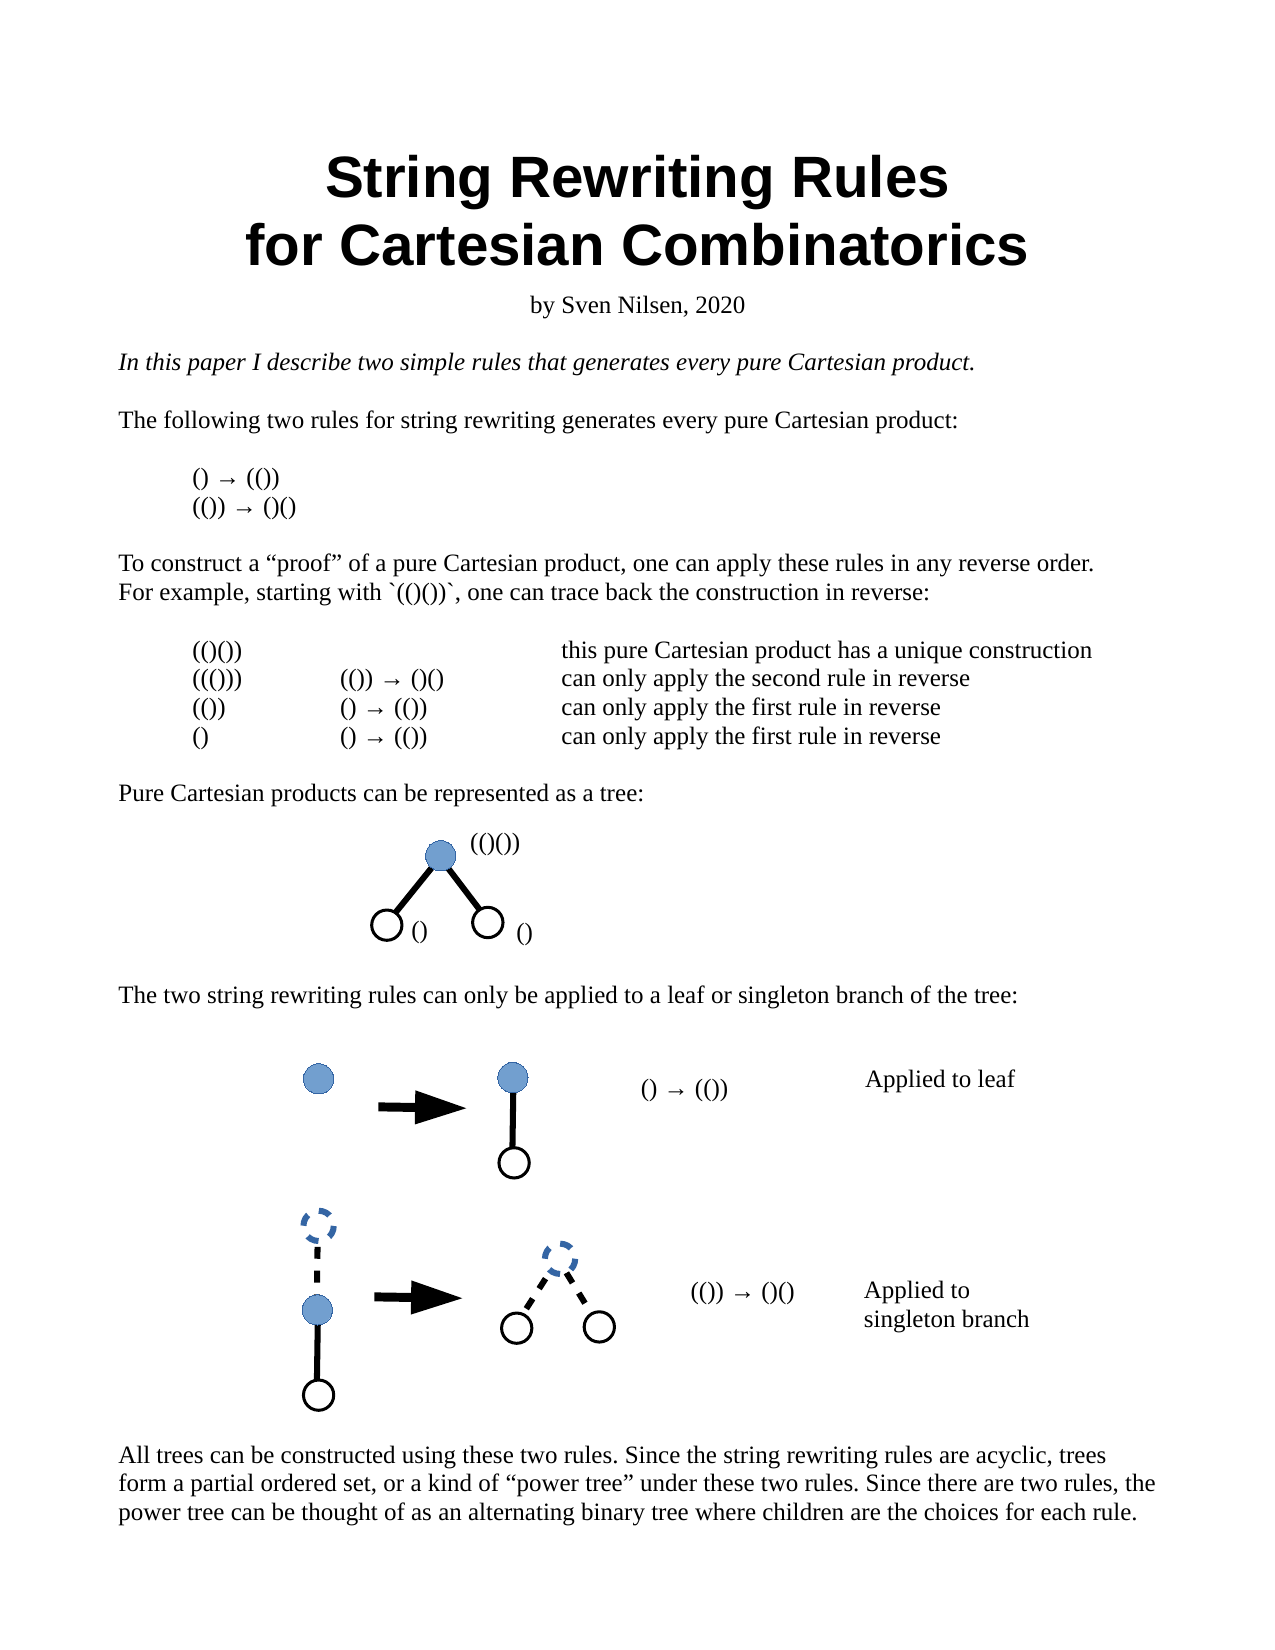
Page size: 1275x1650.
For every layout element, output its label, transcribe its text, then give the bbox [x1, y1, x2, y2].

text In this paper I describe two simple rules that generates every pure Cartesian product. [118, 347, 1157, 376]
text (()) () → (()) can only apply the first rule in reverse [118, 692, 1157, 721]
text To construct a “proof” of a pure Cartesian product, one can apply these rules in any reverse order. [118, 548, 1157, 577]
text The two string rewriting rules can only be applied to a leaf or singleton branch of the tree: [118, 980, 1157, 1008]
text Pure Cartesian products can be represented as a tree: [118, 778, 1157, 807]
text (()) → ()() [118, 491, 1157, 520]
text (()()) this pure Cartesian product has a unique construction [118, 635, 1157, 663]
text () → (()) [118, 462, 1157, 491]
text For example, starting with `(()())`, one can trace back the construction in reverse: [118, 577, 1157, 606]
title String Rewriting Rules for Cartesian Combinatorics [118, 143, 1157, 277]
text The following two rules for string rewriting generates every pure Cartesian product: [118, 405, 1157, 433]
text All trees can be constructed using these two rules. Since the string rewriting rules are acyclic, trees form a partial ordered set, or a kind of “power tree” under these two rules. Since there are two rules, the power tree can be thought of as an alternating binary tree where children are the choices for each rule. [118, 1440, 1157, 1526]
text by Sven Nilsen, 2020 [118, 290, 1157, 318]
text () () → (()) can only apply the first rule in reverse [118, 721, 1157, 750]
text ((())) (()) → ()() can only apply the second rule in reverse [118, 663, 1157, 692]
